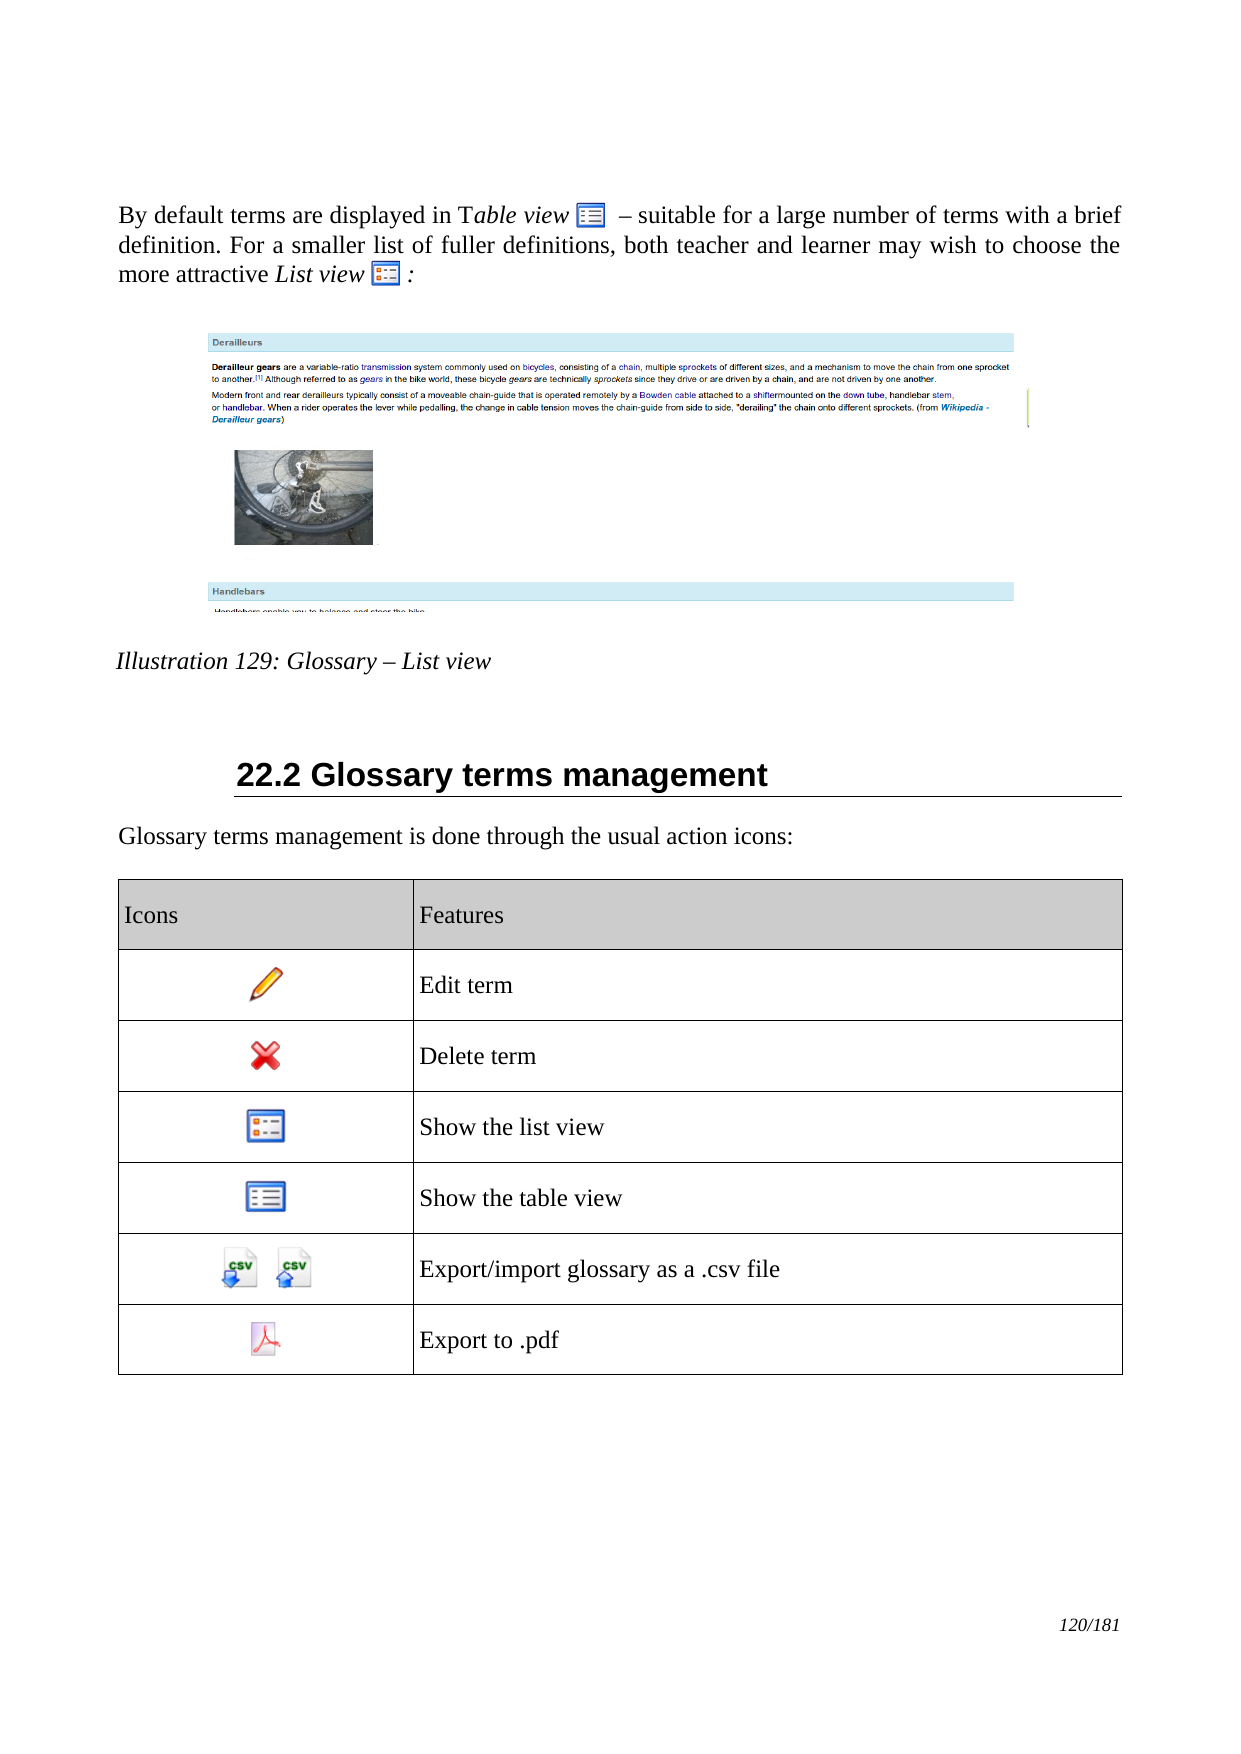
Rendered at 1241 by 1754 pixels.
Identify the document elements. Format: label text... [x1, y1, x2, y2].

picture [244, 1178, 288, 1216]
table_header Features [414, 880, 1122, 949]
table_cell [119, 1021, 413, 1091]
table_cell [119, 1092, 413, 1162]
text Illustration 129: Glossary – List view [116, 646, 1116, 674]
picture [370, 258, 401, 288]
table_cell Delete term [414, 1021, 1122, 1091]
picture [245, 1106, 287, 1147]
picture [221, 1247, 263, 1289]
table_cell Export/import glossary as a .csv file [414, 1234, 1122, 1303]
text Glossary terms management is done through the usual action icons: [118, 821, 1122, 850]
table_cell [119, 1305, 413, 1374]
table_cell [119, 950, 413, 1020]
picture [249, 1039, 282, 1072]
table_cell [119, 1163, 413, 1233]
table_cell [119, 1234, 413, 1303]
table_cell Show the list view [414, 1092, 1122, 1162]
picture [246, 967, 286, 1003]
text By default terms are displayed in Table view – suitable for a large number of terms with a brief definition. For a smaller list of fuller definitions, both teacher and learner may wish to choose the more attractive List view : [118, 200, 1122, 288]
picture [202, 328, 1030, 612]
picture [275, 1247, 317, 1289]
table_cell Show the table view [414, 1163, 1122, 1233]
table_cell Export to .pdf [414, 1305, 1122, 1374]
picture [575, 200, 606, 230]
table_cell Edit term [414, 950, 1122, 1020]
subtitle Glossary terms management [234, 755, 1122, 796]
table_header Icons [119, 880, 413, 949]
picture [249, 1321, 283, 1357]
